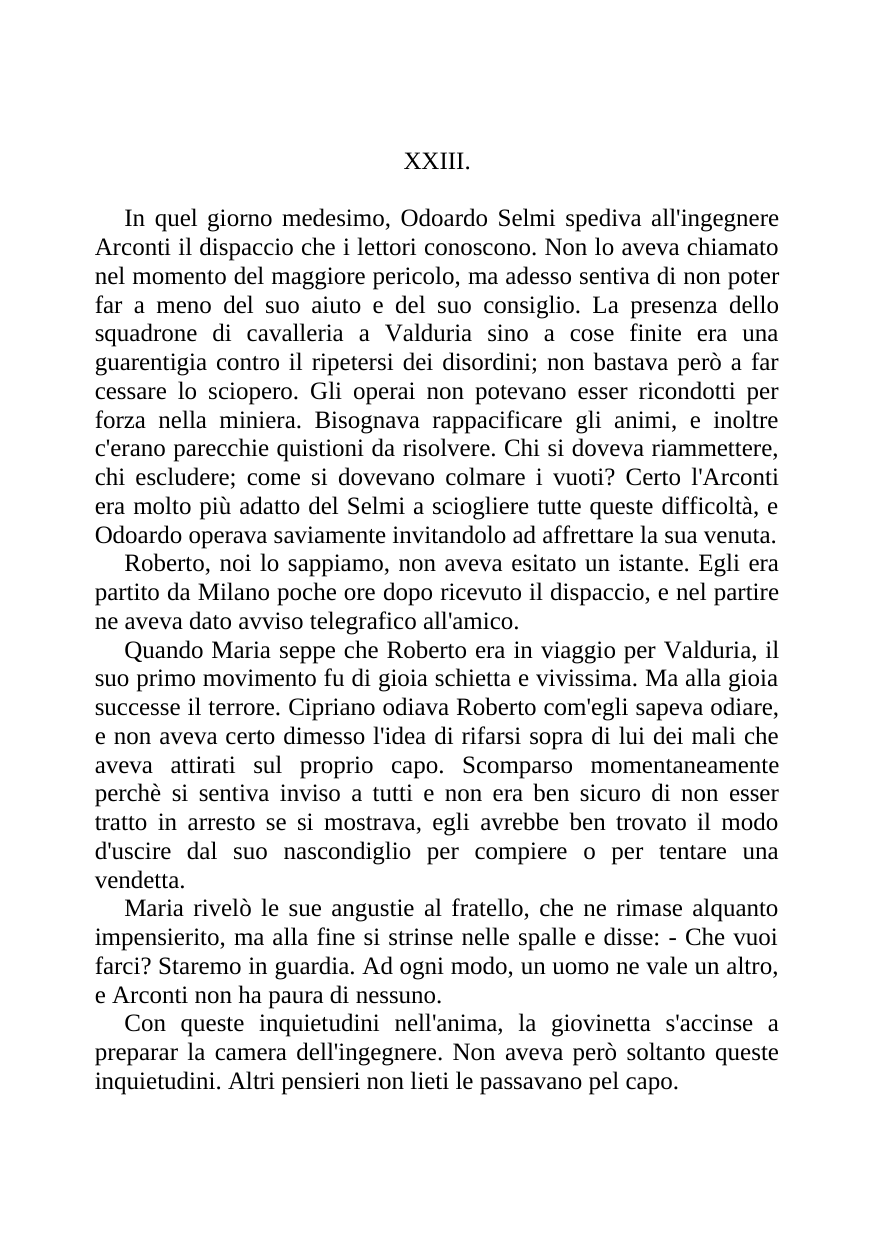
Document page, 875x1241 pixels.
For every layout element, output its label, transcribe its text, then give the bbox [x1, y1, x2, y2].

text In quel giorno medesimo, Odoardo Selmi spediva all'ingegnere Arconti il dispaccio che i lettori conoscono. Non lo aveva chiamato nel momento del maggiore pericolo, ma adesso sentiva di non poter far a meno del suo aiuto e del suo consiglio. La presenza dello squadrone di cavalleria a Valduria sino a cose finite era una guarentigia contro il ripetersi dei disordini; non bastava però a far cessare lo sciopero. Gli operai non potevano esser ricondotti per forza nella miniera. Bisognava rappacificare gli animi, e inoltre c'erano parecchie quistioni da risolvere. Chi si doveva riammettere, chi escludere; come si dovevano colmare i vuoti? Certo l'Arconti era molto più adatto del Selmi a sciogliere tutte queste difficoltà, e Odoardo operava saviamente invitandolo ad affrettare la sua venuta. [94, 203, 779, 548]
text Con queste inquietudini nell'anima, la giovinetta s'accinse a preparar la camera dell'ingegnere. Non aveva però soltanto queste inquietudini. Altri pensieri non lieti le passavano pel capo. [94, 1008, 779, 1095]
text Maria rivelò le sue angustie al fratello, che ne rimase alquanto impensierito, ma alla fine si strinse nelle spalle e disse: - Che vuoi farci? Staremo in guardia. Ad ogni modo, un uomo ne vale un altro, e Arconti non ha paura di nessuno. [94, 893, 779, 1008]
text Quando Maria seppe che Roberto era in viaggio per Valduria, il suo primo movimento fu di gioia schietta e vivissima. Ma alla gioia successe il terrore. Cipriano odiava Roberto com'egli sapeva odiare, e non aveva certo dimesso l'idea di rifarsi sopra di lui dei mali che aveva attirati sul proprio capo. Scomparso momentaneamente perchè si sentiva inviso a tutti e non era ben sicuro di non esser tratto in arresto se si mostrava, egli avrebbe ben trovato il modo d'uscire dal suo nascondiglio per compiere o per tentare una vendetta. [94, 635, 779, 893]
text Roberto, noi lo sappiamo, non aveva esitato un istante. Egli era partito da Milano poche ore dopo ricevuto il dispaccio, e nel partire ne aveva dato avviso telegrafico all'amico. [94, 548, 779, 635]
text XXIII. [94, 146, 779, 175]
